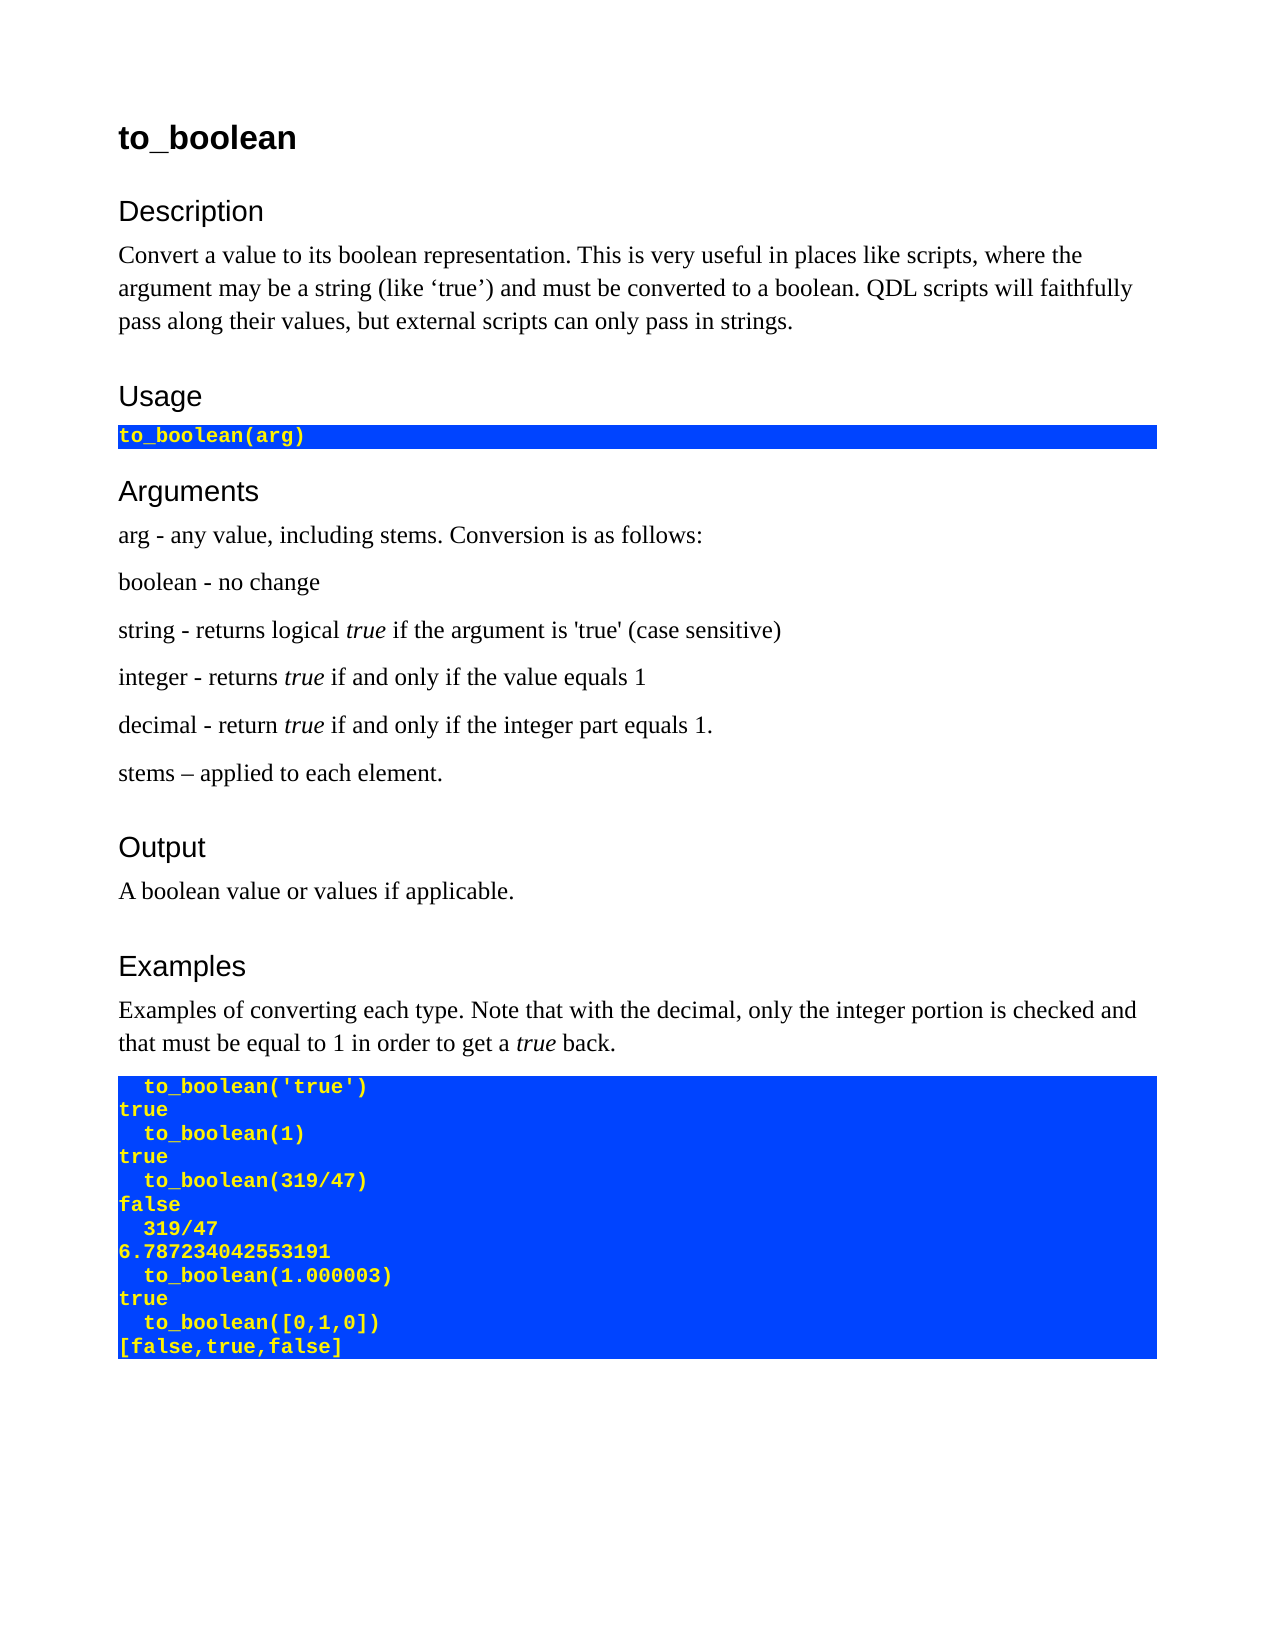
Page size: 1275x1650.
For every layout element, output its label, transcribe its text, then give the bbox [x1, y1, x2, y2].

text integer - returns true if and only if the value equals 1 [118, 662, 1157, 691]
text A boolean value or values if applicable. [118, 876, 1157, 905]
text Examples of converting each type. Note that with the decimal, only the integer portion is checked and that must be equal to 1 in order to get a true back. [118, 995, 1157, 1057]
text 319/47 [118, 1217, 1157, 1241]
text 6.787234042553191 [118, 1241, 1157, 1265]
subtitle to_boolean [118, 118, 1157, 157]
text to_boolean(arg) [118, 425, 1157, 449]
text arg - any value, including stems. Conversion is as follows: [118, 520, 1157, 548]
text true [118, 1288, 1157, 1312]
text stems – applied to each element. [118, 758, 1157, 786]
subtitle Examples [118, 949, 1157, 982]
text to_boolean(319/47) [118, 1170, 1157, 1194]
text false [118, 1194, 1157, 1217]
text true [118, 1099, 1157, 1123]
subtitle Arguments [118, 474, 1157, 507]
text true [118, 1147, 1157, 1170]
subtitle Description [118, 194, 1157, 228]
text to_boolean([0,1,0]) [118, 1312, 1157, 1336]
text to_boolean(1) [118, 1123, 1157, 1147]
text boolean - no change [118, 567, 1157, 596]
text decimal - return true if and only if the integer part equals 1. [118, 710, 1157, 739]
subtitle Usage [118, 379, 1157, 412]
text to_boolean(1.000003) [118, 1265, 1157, 1288]
subtitle Output [118, 830, 1157, 864]
text to_boolean('true') [118, 1076, 1157, 1099]
text Convert a value to its boolean representation. This is very useful in places like scripts, where the argument may be a string (like ‘true’) and must be converted to a boolean. QDL scripts will faithfully pass along their values, but external scripts can only pass in strings. [118, 240, 1157, 335]
text [false,true,false] [118, 1336, 1157, 1359]
text string - returns logical true if the argument is 'true' (case sensitive) [118, 615, 1157, 644]
